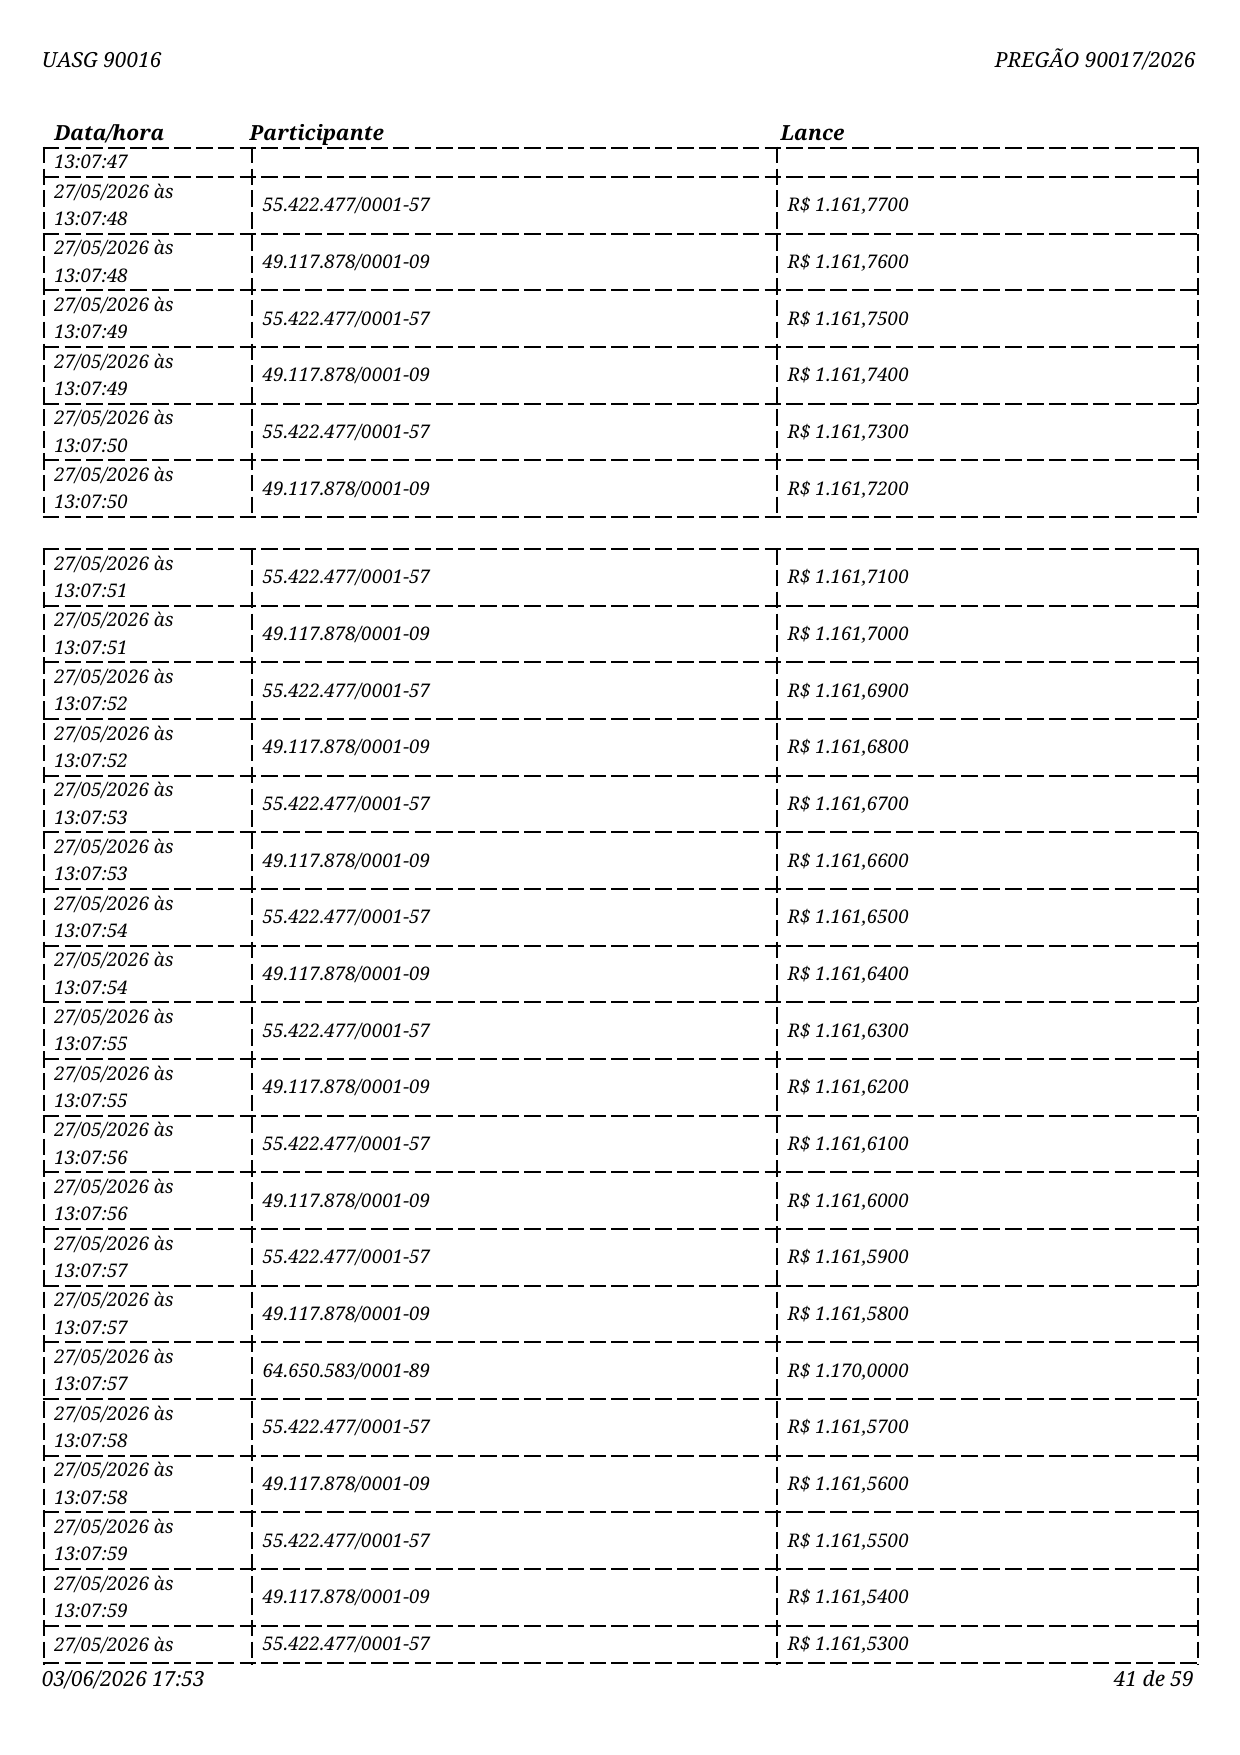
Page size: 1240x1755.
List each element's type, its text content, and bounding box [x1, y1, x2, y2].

table_cell 27/05/2026 às 13:07:55 [44, 1001, 252, 1058]
table_cell 49.117.878/0001-09 [252, 459, 777, 516]
table_cell 55.422.477/0001-57 [252, 1228, 777, 1284]
table_cell 27/05/2026 às 13:07:57 [44, 1285, 252, 1341]
table_cell R$ 1.161,6800 [777, 718, 1198, 774]
table_cell 49.117.878/0001-09 [252, 233, 777, 289]
table_cell 27/05/2026 às 13:07:54 [44, 888, 252, 944]
table_cell 49.117.878/0001-09 [252, 1171, 777, 1228]
table_cell R$ 1.161,5900 [777, 1228, 1198, 1284]
table_cell 27/05/2026 às 13:07:48 [44, 176, 252, 233]
table_cell R$ 1.161,5400 [777, 1568, 1198, 1624]
table_cell 27/05/2026 às 13:07:56 [44, 1171, 252, 1228]
table_cell 49.117.878/0001-09 [252, 605, 777, 661]
table_cell 49.117.878/0001-09 [252, 1568, 777, 1624]
table_cell 27/05/2026 às 13:07:57 [44, 1341, 252, 1398]
table_cell 27/05/2026 às 13:07:51 [44, 605, 252, 661]
table_cell R$ 1.161,7000 [777, 605, 1198, 661]
table_cell 27/05/2026 às 13:07:52 [44, 718, 252, 774]
table_cell [777, 147, 1198, 176]
table_cell 27/05/2026 às [44, 1625, 252, 1662]
table_cell 13:07:47 [44, 147, 252, 176]
table_header R$ 1.161,7100 [777, 548, 1198, 604]
table_cell 55.422.477/0001-57 [252, 1625, 777, 1662]
table_cell 27/05/2026 às 13:07:54 [44, 945, 252, 1001]
table_cell R$ 1.161,6900 [777, 661, 1198, 718]
table_cell R$ 1.161,5600 [777, 1455, 1198, 1511]
table_cell 27/05/2026 às 13:07:53 [44, 775, 252, 831]
table_cell R$ 1.161,7400 [777, 346, 1198, 403]
table_cell 27/05/2026 às 13:07:53 [44, 831, 252, 888]
table_cell 55.422.477/0001-57 [252, 1115, 777, 1171]
table_cell 27/05/2026 às 13:07:50 [44, 459, 252, 516]
table_cell 49.117.878/0001-09 [252, 1058, 777, 1114]
table_cell 49.117.878/0001-09 [252, 718, 777, 774]
table_cell R$ 1.161,6000 [777, 1171, 1198, 1228]
table_cell 55.422.477/0001-57 [252, 1398, 777, 1454]
table_cell 27/05/2026 às 13:07:59 [44, 1511, 252, 1568]
table_cell 49.117.878/0001-09 [252, 1455, 777, 1511]
table_cell 27/05/2026 às 13:07:56 [44, 1115, 252, 1171]
table_cell 49.117.878/0001-09 [252, 1285, 777, 1341]
table_cell R$ 1.161,6700 [777, 775, 1198, 831]
table_cell 27/05/2026 às 13:07:55 [44, 1058, 252, 1114]
table_header 55.422.477/0001-57 [252, 548, 777, 604]
table_cell R$ 1.161,7700 [777, 176, 1198, 233]
table_cell 55.422.477/0001-57 [252, 1511, 777, 1568]
table_cell 27/05/2026 às 13:07:58 [44, 1455, 252, 1511]
table_cell 49.117.878/0001-09 [252, 831, 777, 888]
table_cell 27/05/2026 às 13:07:48 [44, 233, 252, 289]
table_cell R$ 1.161,5500 [777, 1511, 1198, 1568]
table_cell 27/05/2026 às 13:07:49 [44, 289, 252, 346]
table_cell 27/05/2026 às 13:07:59 [44, 1568, 252, 1624]
table_cell R$ 1.161,7600 [777, 233, 1198, 289]
table_cell 27/05/2026 às 13:07:49 [44, 346, 252, 403]
table_cell 55.422.477/0001-57 [252, 661, 777, 718]
table_cell 55.422.477/0001-57 [252, 176, 777, 233]
table_cell 27/05/2026 às 13:07:52 [44, 661, 252, 718]
table_cell 49.117.878/0001-09 [252, 945, 777, 1001]
table_cell R$ 1.170,0000 [777, 1341, 1198, 1398]
table_cell R$ 1.161,7200 [777, 459, 1198, 516]
table_cell 27/05/2026 às 13:07:57 [44, 1228, 252, 1284]
table_cell 55.422.477/0001-57 [252, 775, 777, 831]
table_cell 27/05/2026 às 13:07:50 [44, 403, 252, 459]
table_cell 49.117.878/0001-09 [252, 346, 777, 403]
table_cell R$ 1.161,5300 [777, 1625, 1198, 1662]
table_cell 64.650.583/0001-89 [252, 1341, 777, 1398]
table_cell R$ 1.161,5800 [777, 1285, 1198, 1341]
table_cell R$ 1.161,6200 [777, 1058, 1198, 1114]
table_cell R$ 1.161,6300 [777, 1001, 1198, 1058]
table_cell 55.422.477/0001-57 [252, 403, 777, 459]
table_cell R$ 1.161,6500 [777, 888, 1198, 944]
table_cell 55.422.477/0001-57 [252, 289, 777, 346]
table_cell R$ 1.161,5700 [777, 1398, 1198, 1454]
table_cell [252, 147, 777, 176]
table_header 27/05/2026 às 13:07:51 [44, 548, 252, 604]
table_cell 27/05/2026 às 13:07:58 [44, 1398, 252, 1454]
table_cell R$ 1.161,6600 [777, 831, 1198, 888]
table_cell R$ 1.161,6400 [777, 945, 1198, 1001]
table_cell R$ 1.161,7500 [777, 289, 1198, 346]
table_cell R$ 1.161,6100 [777, 1115, 1198, 1171]
table_cell 55.422.477/0001-57 [252, 888, 777, 944]
table_cell R$ 1.161,7300 [777, 403, 1198, 459]
table_cell 55.422.477/0001-57 [252, 1001, 777, 1058]
